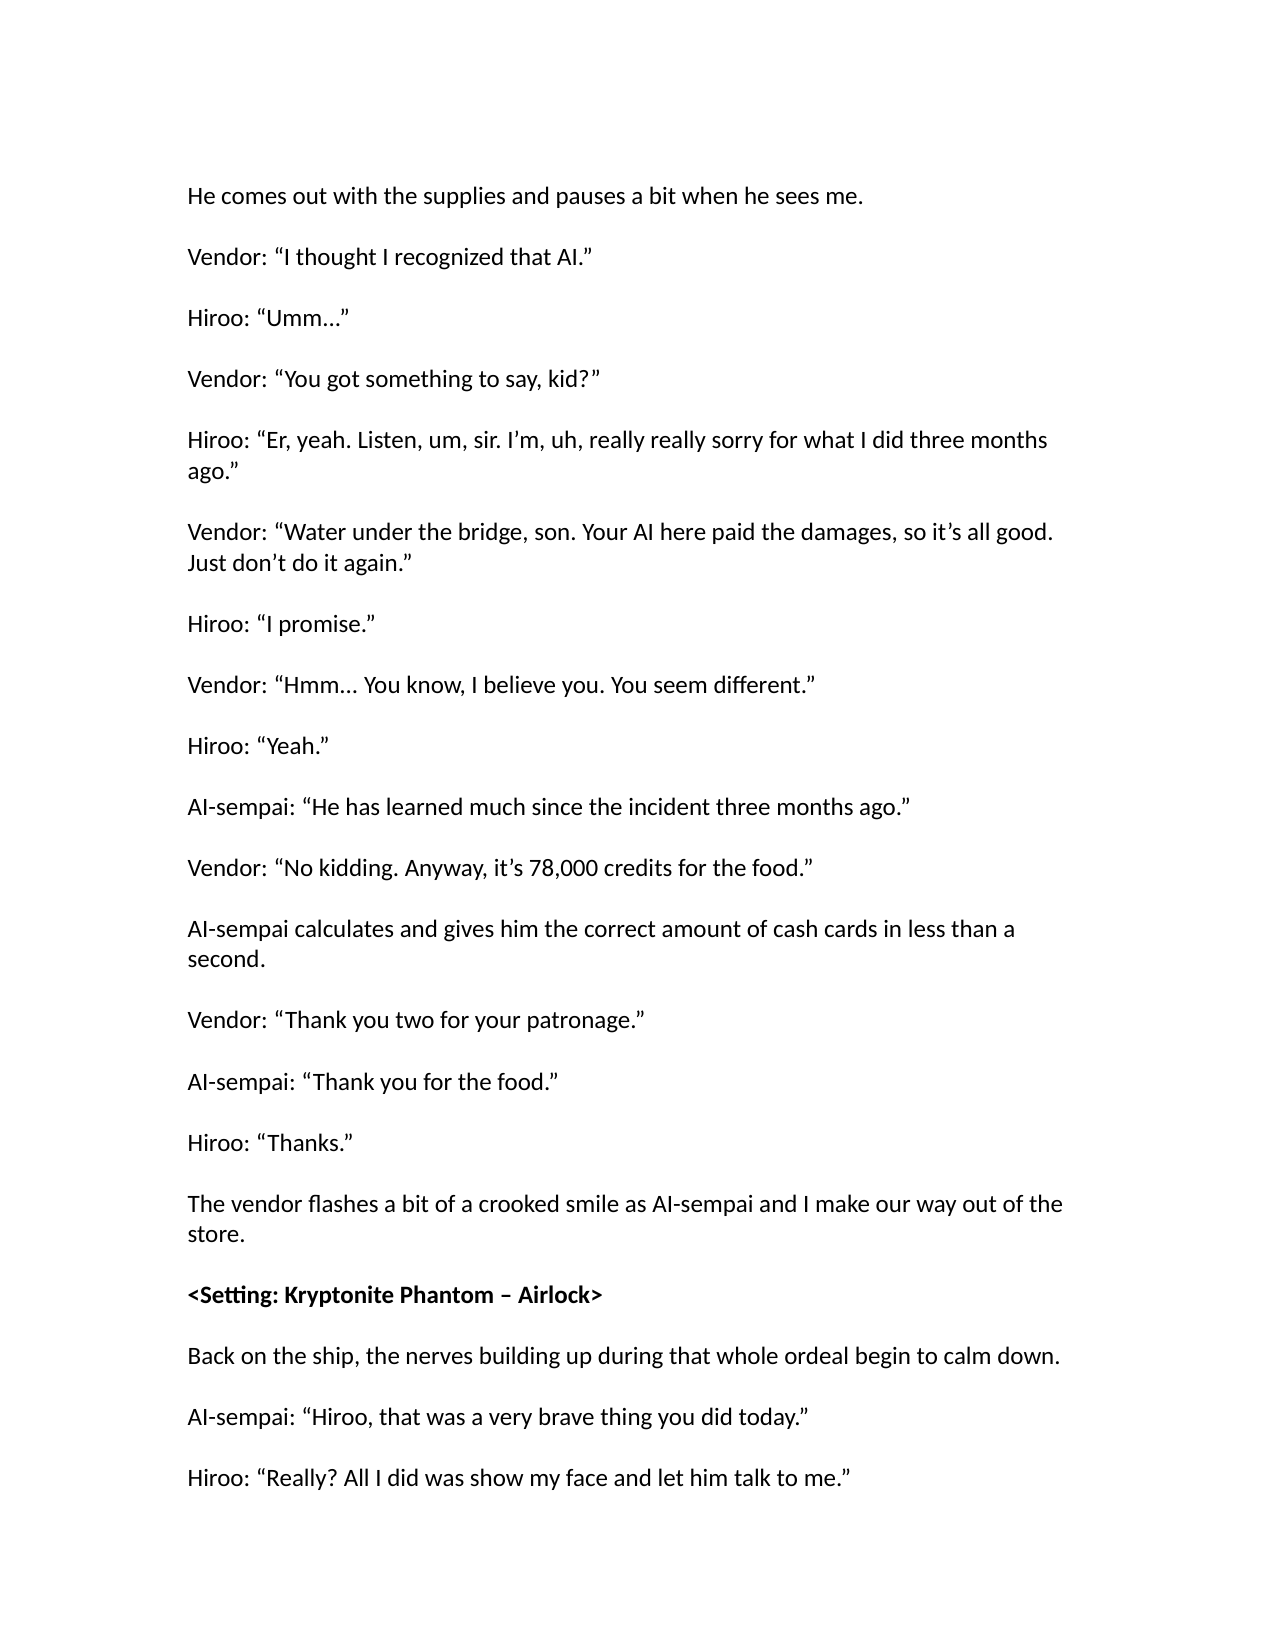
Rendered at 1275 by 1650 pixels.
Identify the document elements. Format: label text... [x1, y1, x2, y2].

text AI-sempai: “Thank you for the food.” [187, 1066, 1087, 1096]
text Vendor: “No kidding. Anyway, it’s 78,000 credits for the food.” [187, 852, 1087, 882]
text Vendor: “Water under the bridge, son. Your AI here paid the damages, so it’s all good. Just don’t do it again.” [187, 516, 1087, 577]
text Back on the ship, the nerves building up during that whole ordeal begin to calm down. [187, 1340, 1087, 1371]
text The vendor flashes a bit of a crooked smile as AI-sempai and I make our way out of the store. [187, 1188, 1087, 1249]
text Hiroo: “Yeah.” [187, 730, 1087, 760]
text Vendor: “I thought I recognized that AI.” [187, 242, 1087, 272]
text Hiroo: “Really? All I did was show my face and let him talk to me.” [187, 1462, 1087, 1493]
text Hiroo: “Thanks.” [187, 1127, 1087, 1157]
text Hiroo: “I promise.” [187, 608, 1087, 638]
text Hiroo: “Umm...” [187, 303, 1087, 333]
text Hiroo: “Er, yeah. Listen, um, sir. I’m, uh, really really sorry for what I did three months ago.” [187, 425, 1087, 486]
text AI-sempai: “Hiroo, that was a very brave thing you did today.” [187, 1401, 1087, 1432]
text Vendor: “You got something to say, kid?” [187, 364, 1087, 394]
text AI-sempai: “He has learned much since the incident three months ago.” [187, 791, 1087, 821]
text <Setting: Kryptonite Phantom – Airlock> [187, 1279, 1087, 1310]
text He comes out with the supplies and pauses a bit when he sees me. [187, 181, 1087, 211]
text AI-sempai calculates and gives him the correct amount of cash cards in less than a second. [187, 913, 1087, 974]
text Vendor: “Hmm... You know, I believe you. You seem different.” [187, 669, 1087, 699]
text Vendor: “Thank you two for your patronage.” [187, 1004, 1087, 1035]
